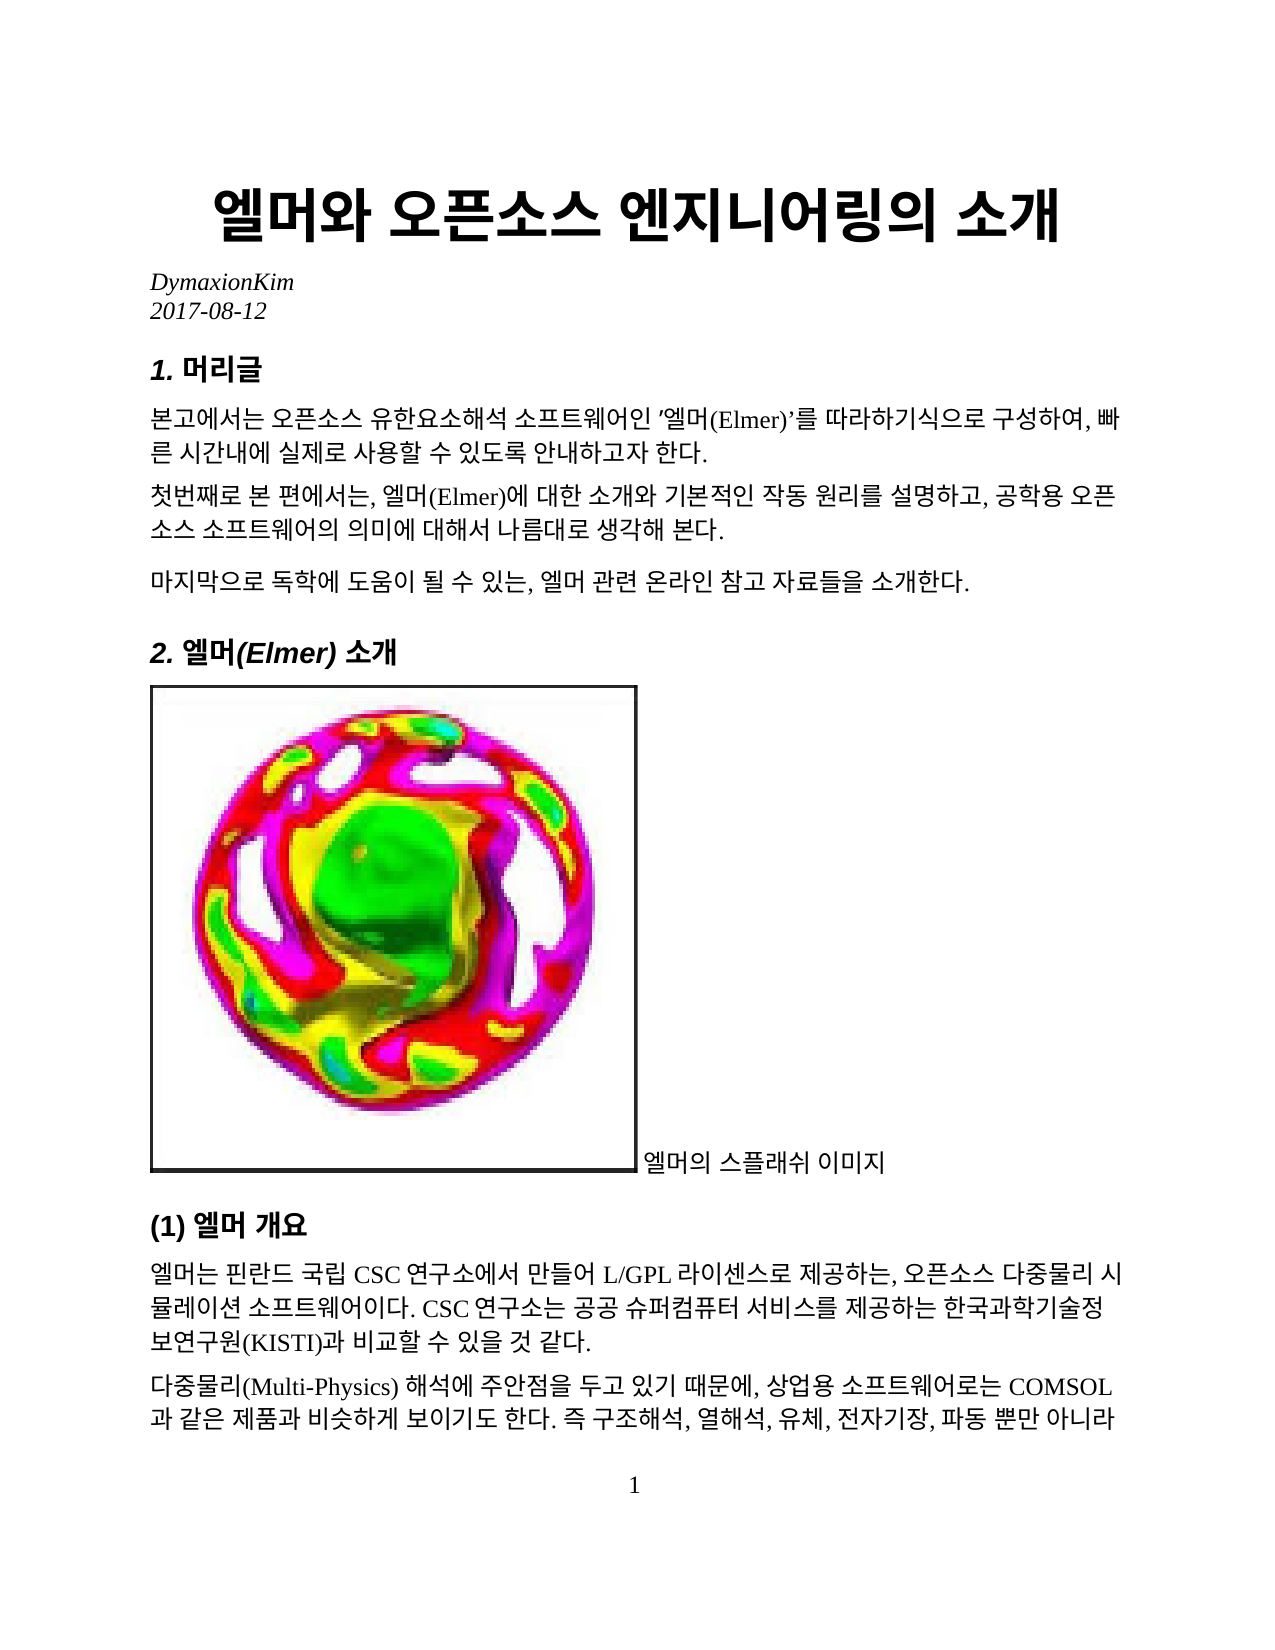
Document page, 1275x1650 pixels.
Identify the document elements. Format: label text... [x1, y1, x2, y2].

text 첫번째로 본 편에서는, 엘머(Elmer)에 대한 소개와 기본적인 작동 원리를 설명하고, 공학용 오픈소스 소프트웨어의 의미에 대해서 나름대로 생각해 본다. [150, 479, 1125, 547]
text DymaxionKim [150, 267, 1125, 296]
subtitle 2. 엘머(Elmer) 소개 [150, 633, 1125, 672]
title 엘머와 오픈소스 엔지니어링의 소개 [150, 175, 1125, 254]
subtitle 1. 머리글 [150, 349, 1125, 389]
text 엘머의 스플래쉬 이미지 [150, 685, 1125, 1180]
picture [150, 685, 638, 1173]
text 마지막으로 독학에 도움이 될 수 있는, 엘머 관련 온라인 참고 자료들을 소개한다. [150, 565, 1125, 599]
text 다중물리(Multi-Physics) 해석에 주안점을 두고 있기 때문에, 상업용 소프트웨어로는 COMSOL과 같은 제품과 비슷하게 보이기도 한다. 즉 구조해석, 열해석, 유체, 전자기장, 파동 뿐만 아니라 [150, 1368, 1125, 1436]
text 엘머는 핀란드 국립 CSC연구소에서 만들어 L/GPL 라이센스로 제공하는, 오픈소스 다중물리 시뮬레이션 소프트웨어이다. CSC연구소는 공공 슈퍼컴퓨터 서비스를 제공하는 한국과학기술정보연구원(KISTI)과 비교할 수 있을 것 같다. [150, 1257, 1125, 1359]
text 본고에서는 오픈소스 유한요소해석 소프트웨어인 ’엘머(Elmer)’를 따라하기식으로 구성하여, 빠른 시간내에 실제로 사용할 수 있도록 안내하고자 한다. [150, 402, 1125, 470]
subtitle (1) 엘머 개요 [150, 1205, 1125, 1244]
text 2017-08-12 [150, 296, 1125, 324]
